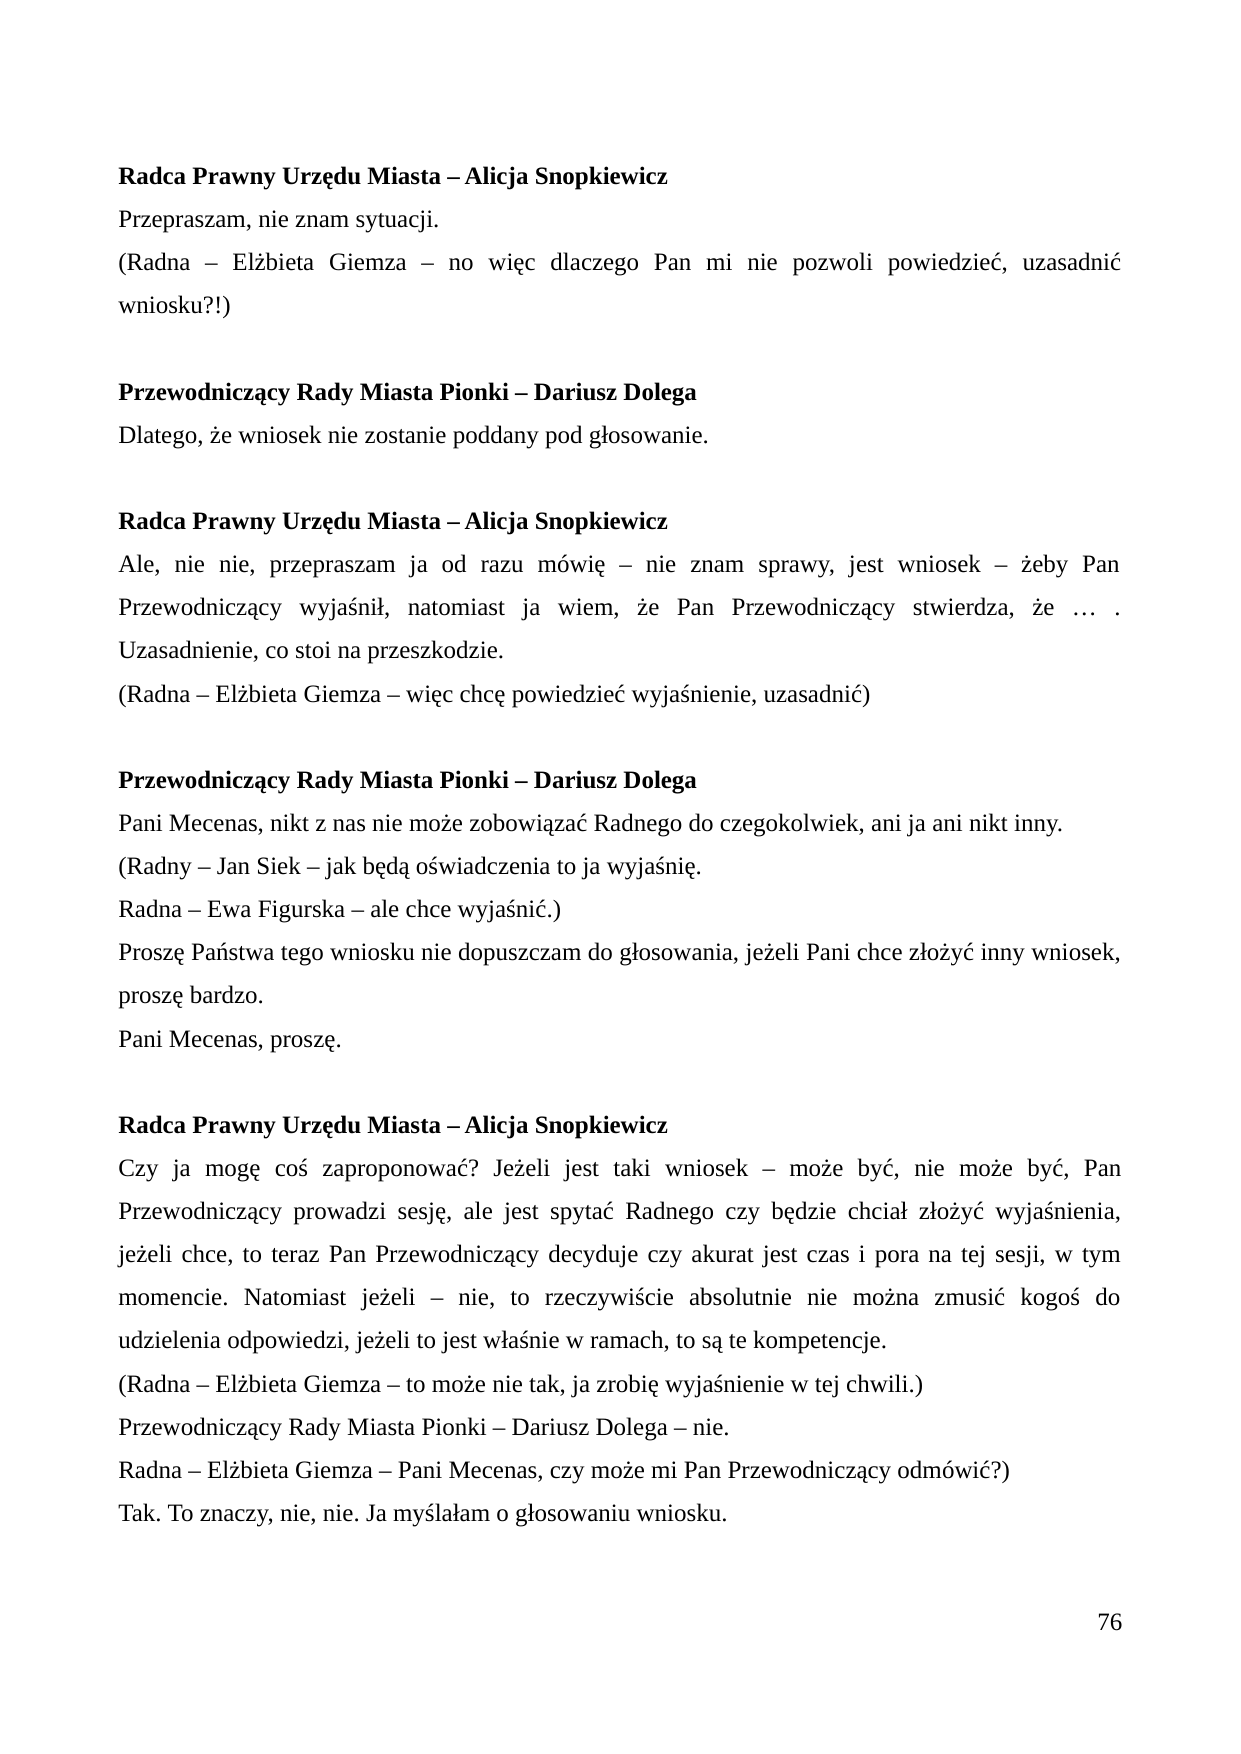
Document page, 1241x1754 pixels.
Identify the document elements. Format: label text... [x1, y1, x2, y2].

text Ale, nie nie, przepraszam ja od razu mówię – nie znam sprawy, jest wniosek – żeby Pan Przewodniczący wyjaśnił, natomiast ja wiem, że Pan Przewodniczący stwierdza, że … . Uzasadnienie, co stoi na przeszkodzie. [118, 549, 1122, 664]
text Przewodniczący Rady Miasta Pionki – Dariusz Dolega [118, 377, 1122, 406]
text Przewodniczący Rady Miasta Pionki – Dariusz Dolega – nie. [118, 1412, 1122, 1441]
text Czy ja mogę coś zaproponować? Jeżeli jest taki wniosek – może być, nie może być, Pan Przewodniczący prowadzi sesję, ale jest spytać Radnego czy będzie chciał złożyć wyjaśnienia, jeżeli chce, to teraz Pan Przewodniczący decyduje czy akurat jest czas i pora na tej sesji, w tym momencie. Natomiast jeżeli – nie, to rzeczywiście absolutnie nie można zmusić kogoś do udzielenia odpowiedzi, jeżeli to jest właśnie w ramach, to są te kompetencje. [118, 1153, 1122, 1354]
text Radca Prawny Urzędu Miasta – Alicja Snopkiewicz [118, 506, 1122, 535]
text Przepraszam, nie znam sytuacji. [118, 204, 1122, 233]
text Proszę Państwa tego wniosku nie dopuszczam do głosowania, jeżeli Pani chce złożyć inny wniosek, proszę bardzo. [118, 937, 1122, 1009]
text Radna – Ewa Figurska – ale chce wyjaśnić.) [118, 894, 1122, 923]
text Radca Prawny Urzędu Miasta – Alicja Snopkiewicz [118, 161, 1122, 190]
text Tak. To znaczy, nie, nie. Ja myślałam o głosowaniu wniosku. [118, 1498, 1122, 1527]
text Radca Prawny Urzędu Miasta – Alicja Snopkiewicz [118, 1110, 1122, 1139]
text (Radna – Elżbieta Giemza – więc chcę powiedzieć wyjaśnienie, uzasadnić) [118, 679, 1122, 707]
text (Radny – Jan Siek – jak będą oświadczenia to ja wyjaśnię. [118, 851, 1122, 880]
text Pani Mecenas, proszę. [118, 1024, 1122, 1052]
text Dlatego, że wniosek nie zostanie poddany pod głosowanie. [118, 420, 1122, 449]
text (Radna – Elżbieta Giemza – no więc dlaczego Pan mi nie pozwoli powiedzieć, uzasadnić wniosku?!) [118, 247, 1122, 319]
text Pani Mecenas, nikt z nas nie może zobowiązać Radnego do czegokolwiek, ani ja ani nikt inny. [118, 808, 1122, 837]
text Przewodniczący Rady Miasta Pionki – Dariusz Dolega [118, 765, 1122, 794]
text Radna – Elżbieta Giemza – Pani Mecenas, czy może mi Pan Przewodniczący odmówić?) [118, 1455, 1122, 1484]
text (Radna – Elżbieta Giemza – to może nie tak, ja zrobię wyjaśnienie w tej chwili.) [118, 1369, 1122, 1397]
